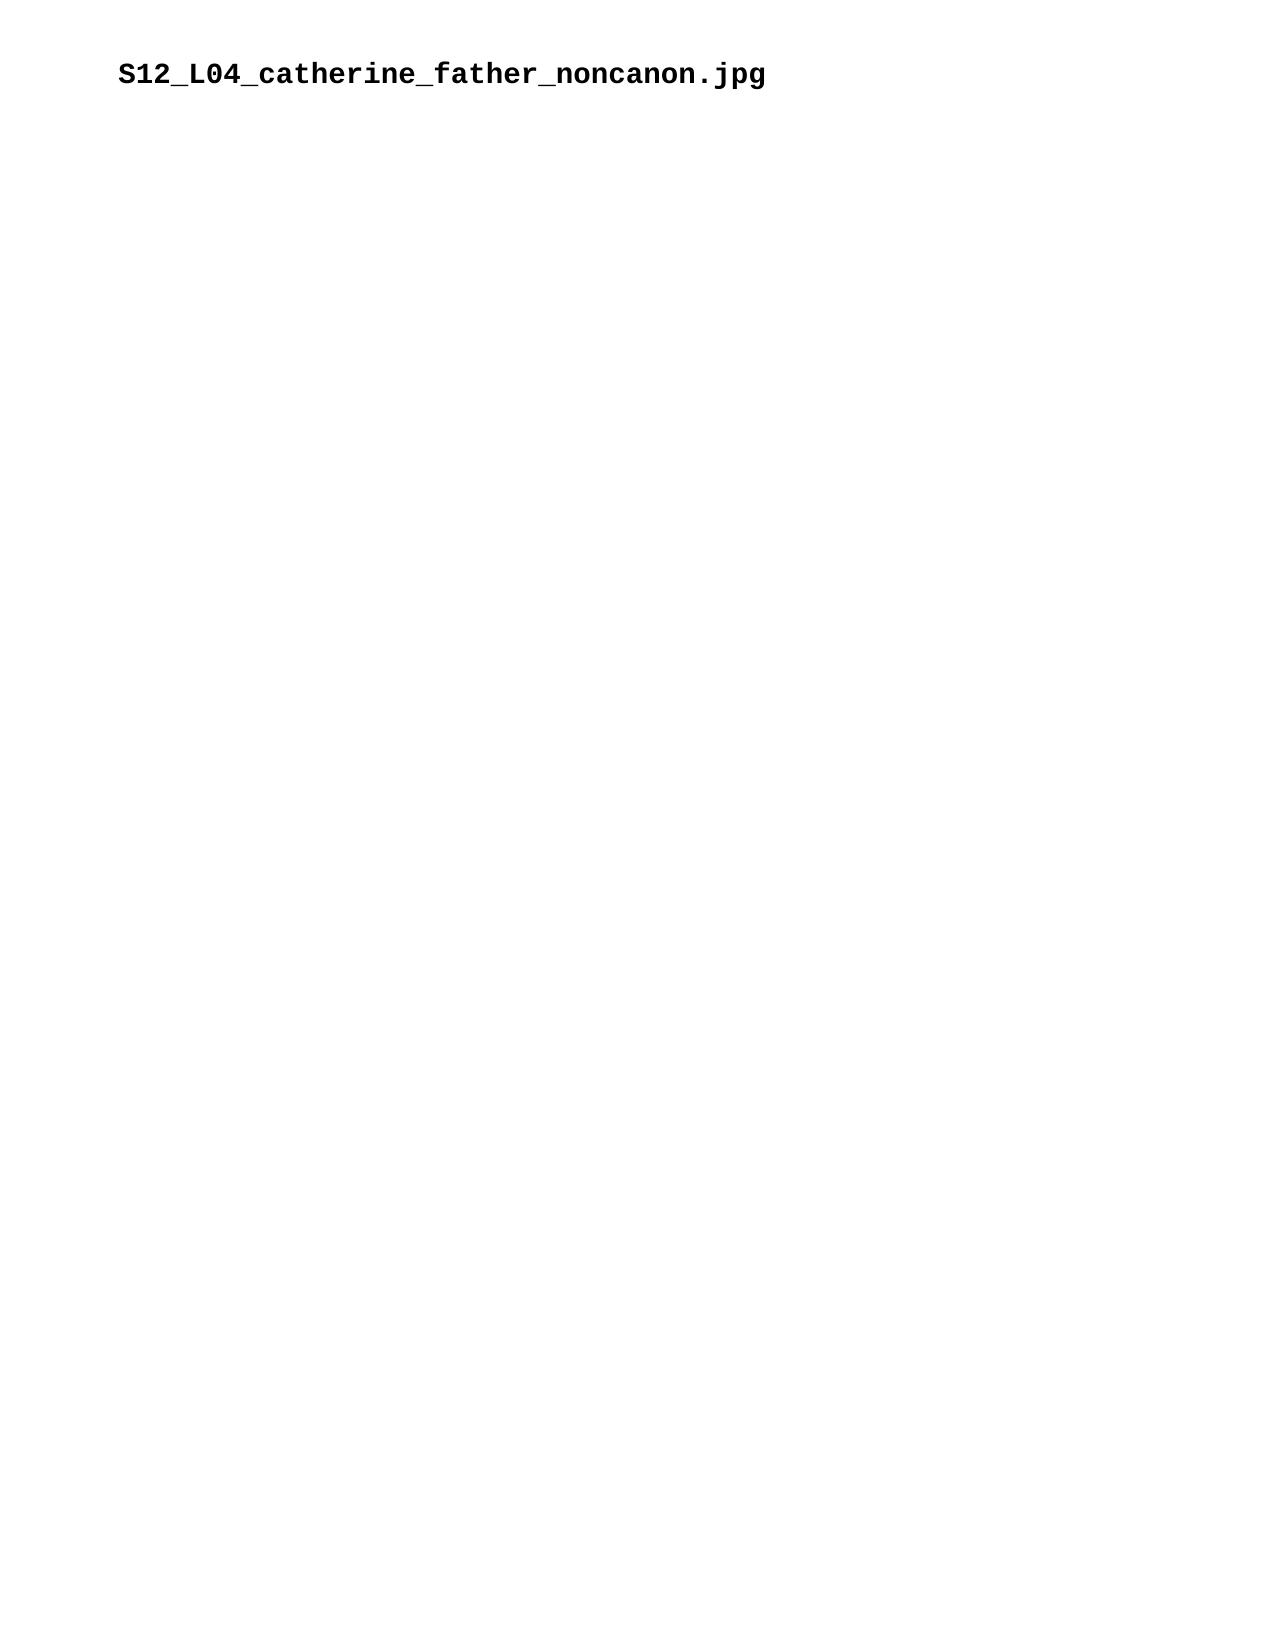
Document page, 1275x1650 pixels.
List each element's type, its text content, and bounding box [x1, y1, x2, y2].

subtitle S12_L04_catherine_father_noncanon.jpg [118, 59, 1216, 92]
